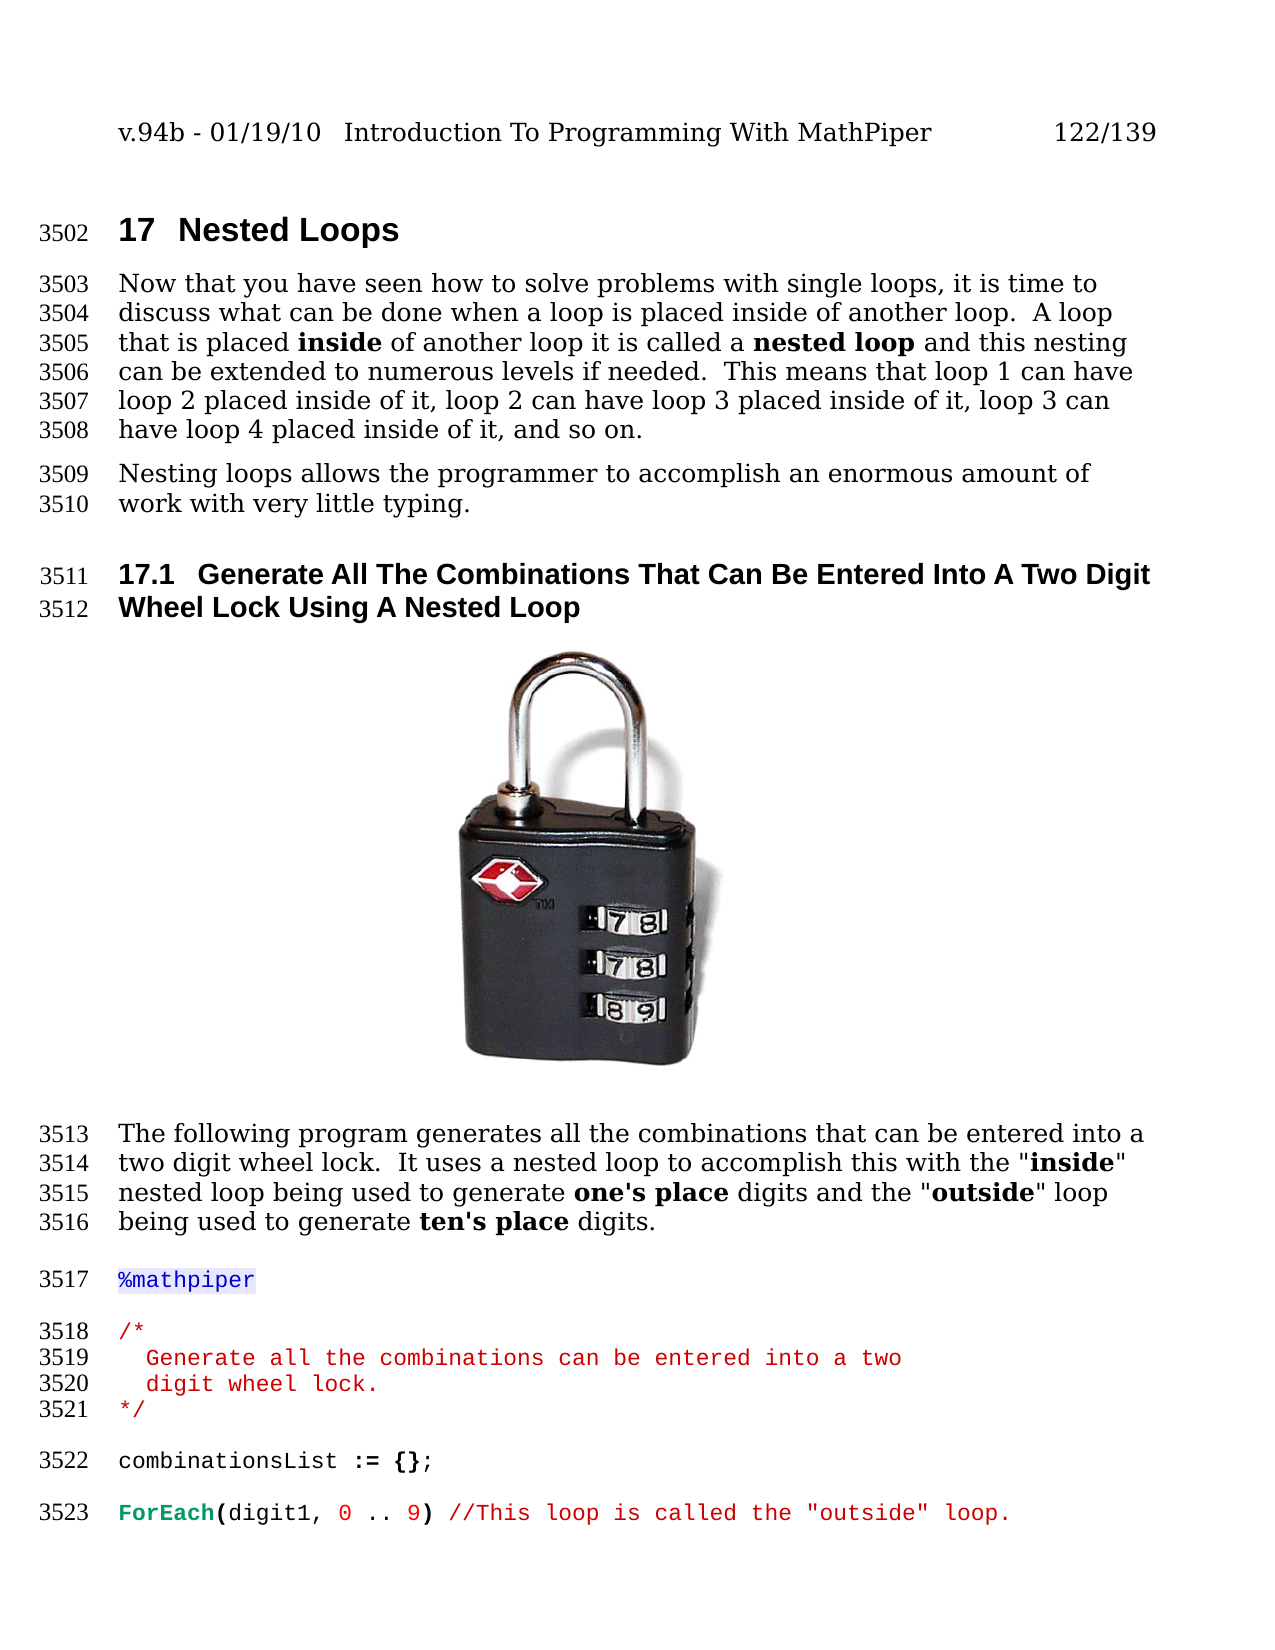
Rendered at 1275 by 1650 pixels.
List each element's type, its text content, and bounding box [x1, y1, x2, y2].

text ForEach(digit1, 0 .. 9) //This loop is called the "outside" loop. [118, 1502, 1157, 1528]
text %mathpiper [118, 1268, 1157, 1294]
subtitle Nested Loops [118, 210, 1157, 248]
picture [448, 642, 731, 1075]
text combinationsList := {}; [118, 1450, 1157, 1476]
subtitle Generate All The Combinations That Can Be Entered Into A Two Digit Wheel Lock Using A Nested Loop [118, 557, 1157, 624]
text Nesting loops allows the programmer to accomplish an enormous amount of work with very little typing. [118, 459, 1157, 518]
text digit wheel lock. [118, 1372, 1157, 1398]
text The following program generates all the combinations that can be entered into a two digit wheel lock. It uses a nested loop to accomplish this with the "inside" nested loop being used to generate one's place digits and the "outside" loop being used to generate ten's place digits. [118, 1119, 1157, 1236]
text */ [118, 1398, 1157, 1424]
text Now that you have seen how to solve problems with single loops, it is time to discuss what can be done when a loop is placed inside of another loop. A loop that is placed inside of another loop it is called a nested loop and this nesting can be extended to numerous levels if needed. This means that loop 1 can have loop 2 placed inside of it, loop 2 can have loop 3 placed inside of it, loop 3 can have loop 4 placed inside of it, and so on. [118, 269, 1157, 444]
text Generate all the combinations can be entered into a two [118, 1346, 1157, 1372]
text /* [118, 1320, 1157, 1346]
